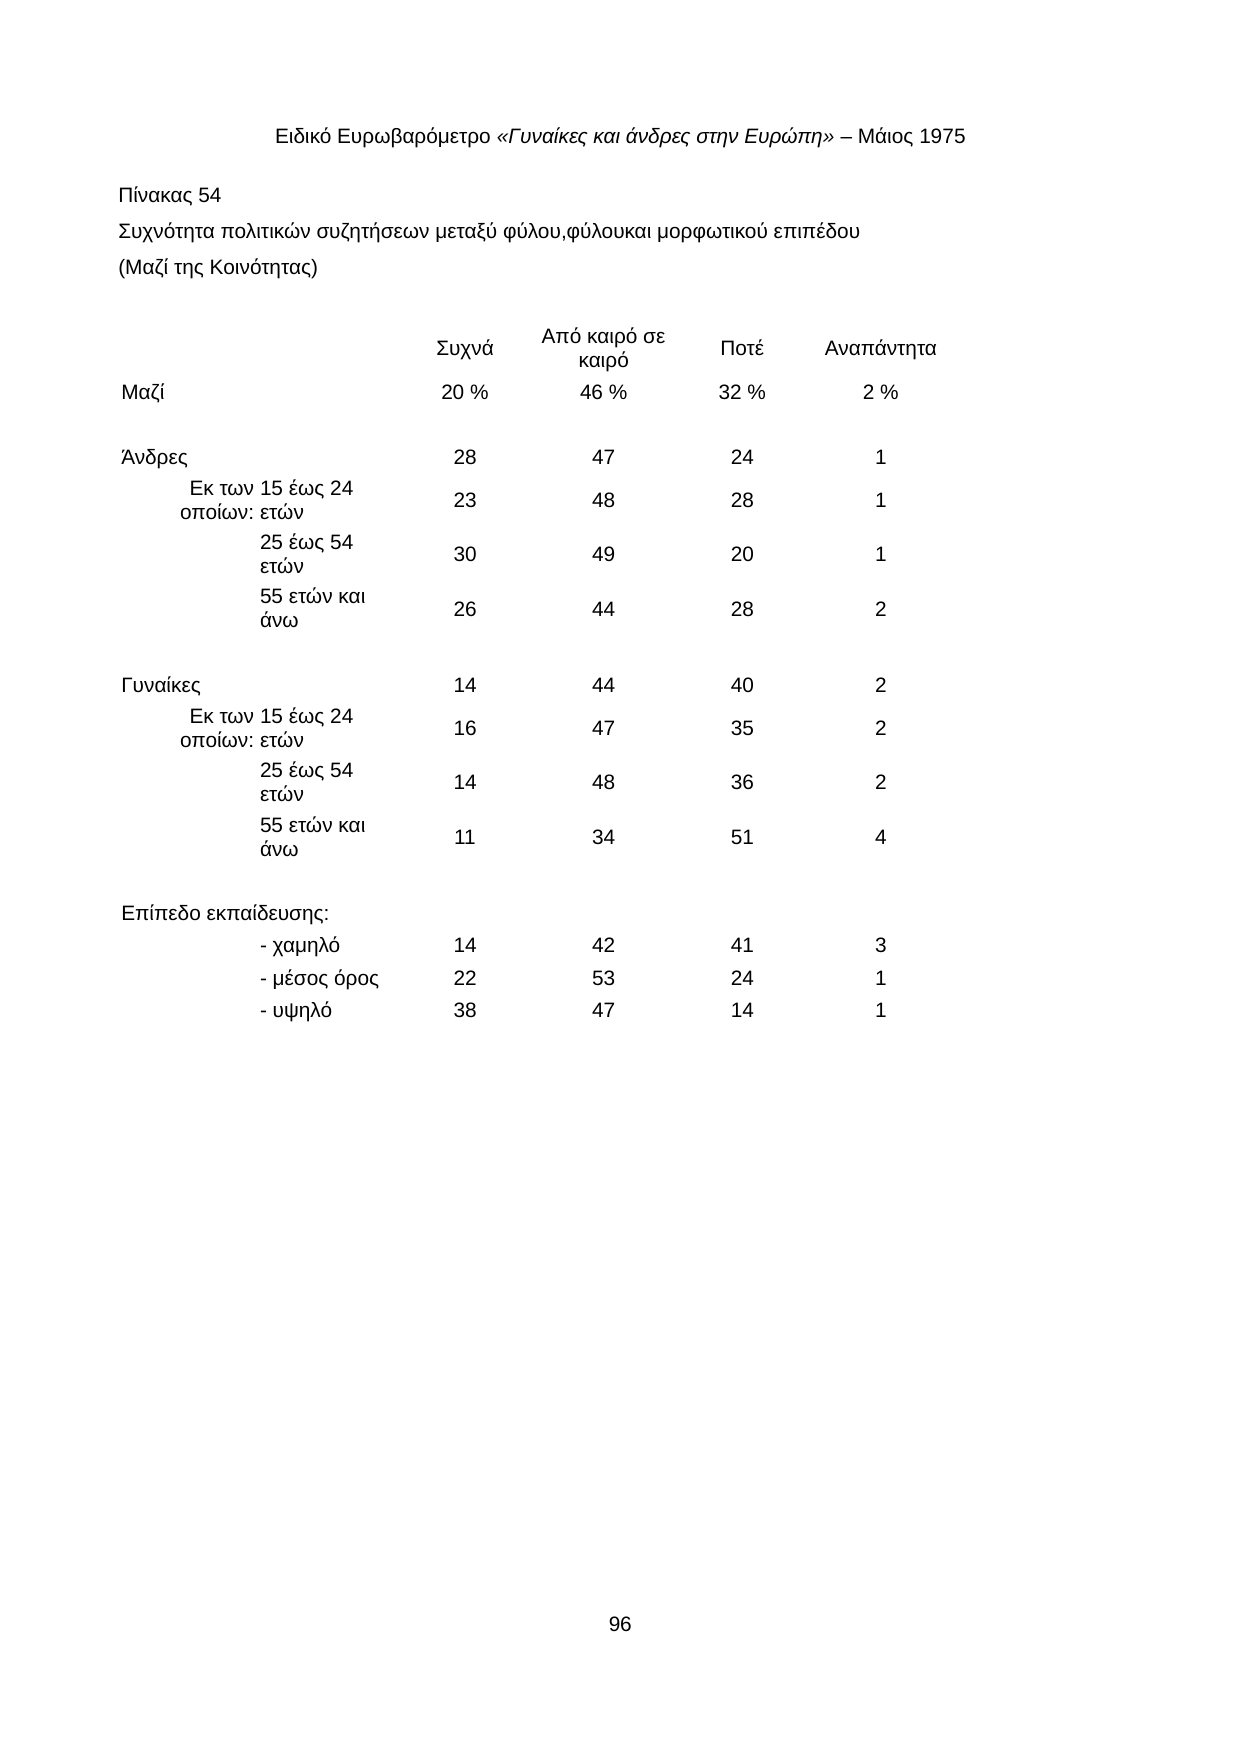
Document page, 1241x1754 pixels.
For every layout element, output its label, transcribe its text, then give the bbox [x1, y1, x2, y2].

table_cell 24 [673, 962, 811, 994]
table_cell Άνδρες [118, 441, 257, 473]
table_cell [673, 636, 811, 669]
table_cell 2 % [811, 376, 950, 408]
table_cell 2 [811, 580, 950, 636]
table_cell [811, 636, 950, 669]
table_cell 42 [534, 929, 673, 962]
table_cell [118, 580, 257, 636]
table_cell 44 [534, 669, 673, 701]
table_cell 49 [534, 527, 673, 580]
table_cell 4 [811, 809, 950, 864]
table_cell 32 % [673, 376, 811, 408]
table_cell [534, 864, 673, 897]
table_cell [118, 929, 257, 962]
table_cell 11 [395, 809, 534, 864]
table_cell 28 [673, 580, 811, 636]
table_cell - μέσος όρος [257, 962, 395, 994]
table_cell 51 [673, 809, 811, 864]
table_cell 53 [534, 962, 673, 994]
table_cell Εκ των οποίων: [118, 701, 257, 755]
table_cell 2 [811, 755, 950, 808]
table_header [118, 320, 257, 376]
table_cell 25 έως 54 ετών [257, 755, 395, 808]
table_cell [534, 897, 673, 929]
table_cell 24 [673, 441, 811, 473]
table_cell 55 ετών και άνω [257, 580, 395, 636]
table_cell [118, 864, 257, 897]
table_header Από καιρό σε καιρό [534, 320, 673, 376]
table_cell 47 [534, 701, 673, 755]
text Πίνακας 54 [118, 183, 1122, 207]
table_cell [395, 864, 534, 897]
table_cell [118, 755, 257, 808]
table_cell Εκ των οποίων: [118, 473, 257, 527]
table_cell Γυναίκες [118, 669, 257, 701]
table_cell [673, 897, 811, 929]
table_cell 14 [395, 755, 534, 808]
table_cell [534, 636, 673, 669]
table_cell 36 [673, 755, 811, 808]
table_cell [118, 636, 257, 669]
table_cell 48 [534, 755, 673, 808]
table_cell 15 έως 24 ετών [257, 473, 395, 527]
table_cell [257, 441, 395, 473]
table_cell 3 [811, 929, 950, 962]
table_cell 46 % [534, 376, 673, 408]
table_cell 26 [395, 580, 534, 636]
table_cell 47 [534, 441, 673, 473]
table_cell 44 [534, 580, 673, 636]
table_cell [395, 408, 534, 441]
table_cell [534, 408, 673, 441]
text (Μαζί της Κοινότητας) [118, 254, 1122, 278]
table_cell 23 [395, 473, 534, 527]
table_cell [118, 809, 257, 864]
table_cell 34 [534, 809, 673, 864]
table_cell [811, 864, 950, 897]
table_cell [395, 897, 534, 929]
table_cell 22 [395, 962, 534, 994]
table_cell 1 [811, 441, 950, 473]
table_cell 14 [395, 669, 534, 701]
table_cell - χαμηλό [257, 929, 395, 962]
table_cell 2 [811, 669, 950, 701]
table_cell 20 [673, 527, 811, 580]
table_cell 35 [673, 701, 811, 755]
text Συχνότητα πολιτικών συζητήσεων μεταξύ φύλου,φύλουκαι μορφωτικού επιπέδου [118, 219, 1122, 243]
table_cell [118, 527, 257, 580]
table_cell [257, 376, 395, 408]
table_cell 28 [395, 441, 534, 473]
table_cell [257, 669, 395, 701]
table_cell 2 [811, 701, 950, 755]
table_cell [118, 994, 257, 1026]
table_cell 20 % [395, 376, 534, 408]
table_cell [673, 864, 811, 897]
table_cell [673, 408, 811, 441]
table_cell 14 [395, 929, 534, 962]
table_cell 1 [811, 527, 950, 580]
table_cell 25 έως 54 ετών [257, 527, 395, 580]
table_header Ποτέ [673, 320, 811, 376]
table_cell [811, 897, 950, 929]
table_cell 1 [811, 962, 950, 994]
table_cell [257, 864, 395, 897]
table_cell 1 [811, 473, 950, 527]
table_cell [811, 408, 950, 441]
table_cell 47 [534, 994, 673, 1026]
table_cell 1 [811, 994, 950, 1026]
table_cell 14 [673, 994, 811, 1026]
table_cell [257, 408, 395, 441]
table_cell Μαζί [118, 376, 257, 408]
table_cell [395, 636, 534, 669]
table_cell Επίπεδο εκπαίδευσης: [118, 897, 395, 929]
table_cell 48 [534, 473, 673, 527]
table_cell 40 [673, 669, 811, 701]
table_cell 28 [673, 473, 811, 527]
table_cell - υψηλό [257, 994, 395, 1026]
table_cell 16 [395, 701, 534, 755]
table_cell 41 [673, 929, 811, 962]
table_header Αναπάντητα [811, 320, 950, 376]
table_cell 38 [395, 994, 534, 1026]
table_cell [118, 408, 257, 441]
table_header [257, 320, 395, 376]
table_cell 30 [395, 527, 534, 580]
table_cell 55 ετών και άνω [257, 809, 395, 864]
table_header Συχνά [395, 320, 534, 376]
table_cell [118, 962, 257, 994]
table_cell [257, 636, 395, 669]
table_cell 15 έως 24 ετών [257, 701, 395, 755]
